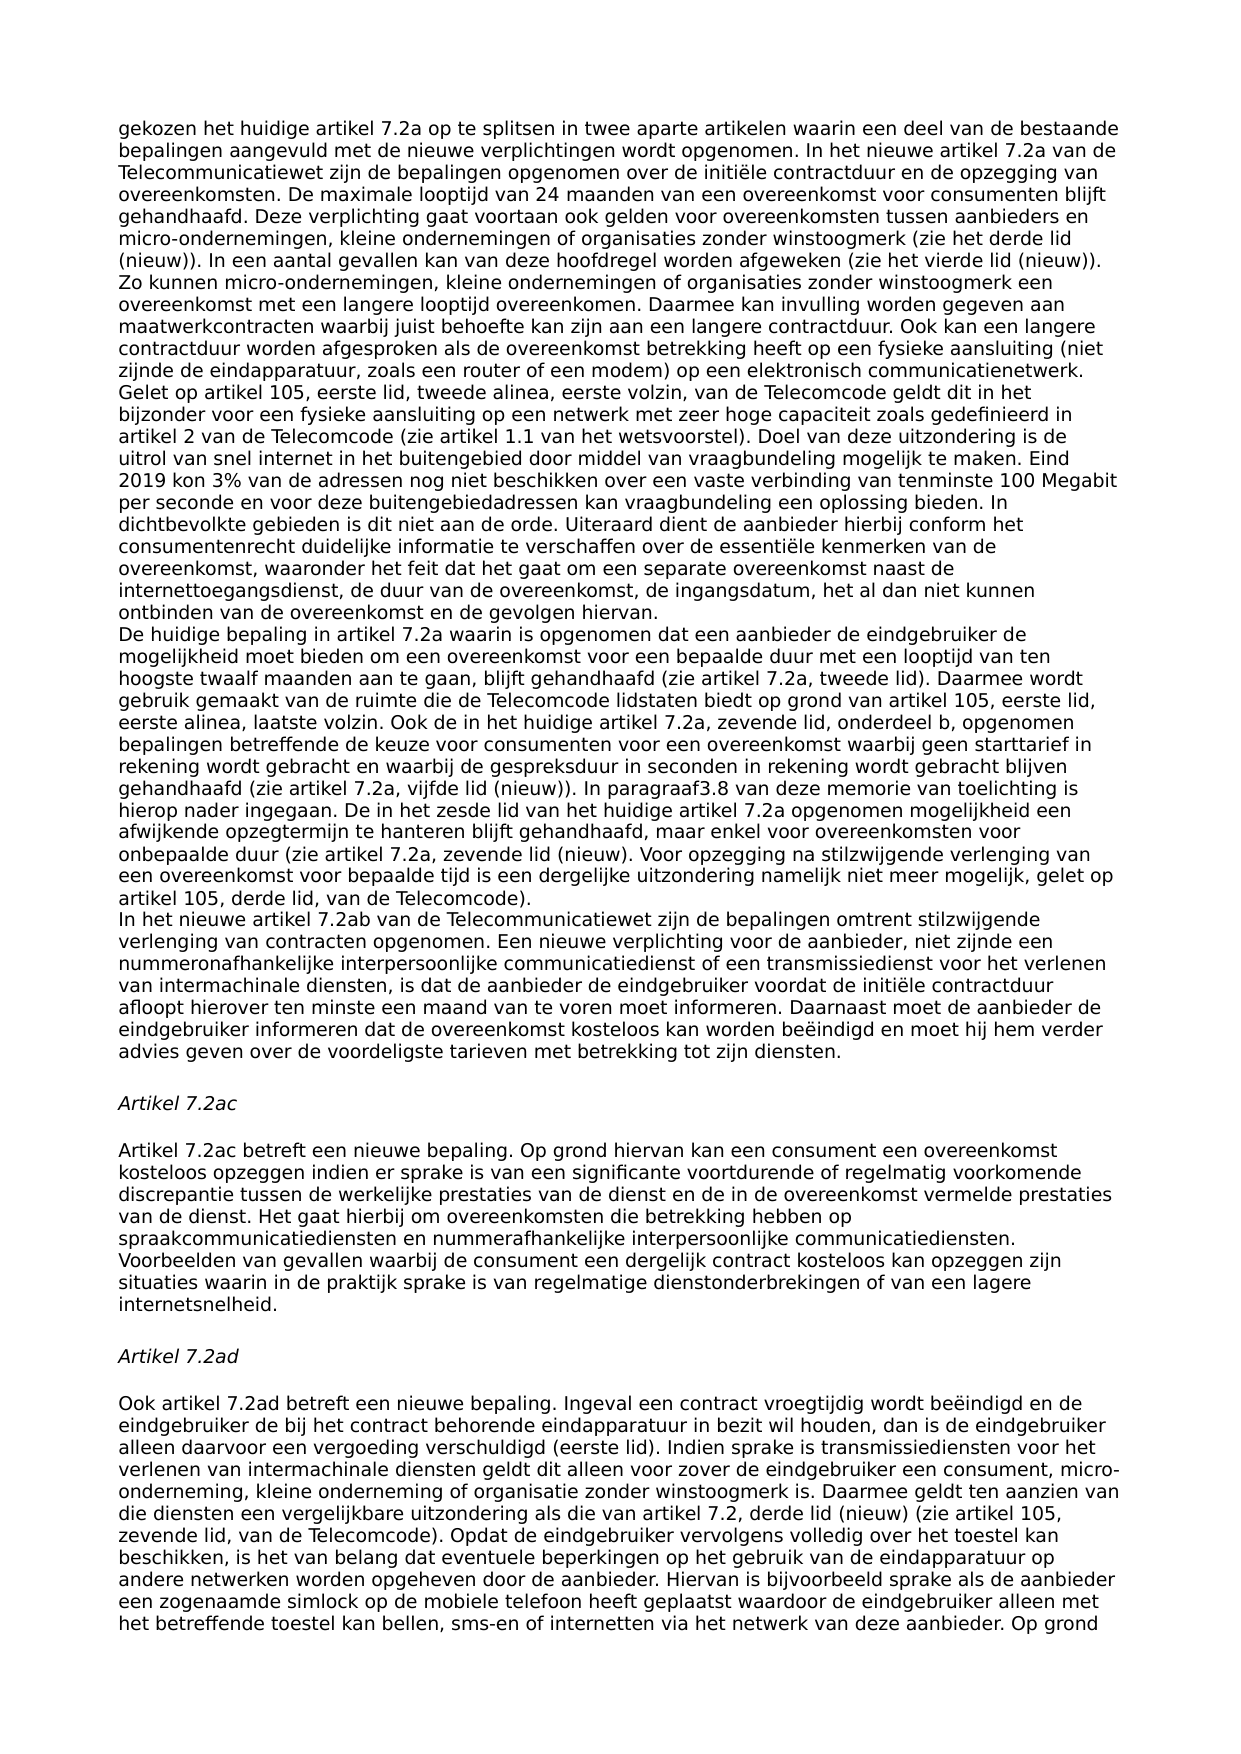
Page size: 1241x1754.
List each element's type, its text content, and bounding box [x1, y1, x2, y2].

text Artikel 7.2ac betreft een nieuwe bepaling. Op grond hiervan kan een consument een overeenkomst kosteloos opzeggen indien er sprake is van een significante voortdurende of regelmatig voorkomende discrepantie tussen de werkelijke prestaties van de dienst en de in de overeenkomst vermelde prestaties van de dienst. Het gaat hierbij om overeenkomsten die betrekking hebben op spraakcommunicatiediensten en nummerafhankelijke interpersoonlijke communicatiediensten. Voorbeelden van gevallen waarbij de consument een dergelijk contract kosteloos kan opzeggen zijn situaties waarin in de praktijk sprake is van regelmatige dienstonderbrekingen of van een lagere internetsnelheid. [118, 1140, 1122, 1316]
text De huidige bepaling in artikel 7.2a waarin is opgenomen dat een aanbieder de eindgebruiker de mogelijkheid moet bieden om een overeenkomst voor een bepaalde duur met een looptijd van ten hoogste twaalf maanden aan te gaan, blijft gehandhaafd (zie artikel 7.2a, tweede lid). Daarmee wordt gebruik gemaakt van de ruimte die de Telecomcode lidstaten biedt op grond van artikel 105, eerste lid, eerste alinea, laatste volzin. Ook de in het huidige artikel 7.2a, zevende lid, onderdeel b, opgenomen bepalingen betreffende de keuze voor consumenten voor een overeenkomst waarbij geen starttarief in rekening wordt gebracht en waarbij de gespreksduur in seconden in rekening wordt gebracht blijven gehandhaafd (zie artikel 7.2a, vijfde lid (nieuw)). In paragraaf3.8 van deze memorie van toelichting is hierop nader ingegaan. De in het zesde lid van het huidige artikel 7.2a opgenomen mogelijkheid een afwijkende opzegtermijn te hanteren blijft gehandhaafd, maar enkel voor overeenkomsten voor onbepaalde duur (zie artikel 7.2a, zevende lid (nieuw). Voor opzegging na stilzwijgende verlenging van een overeenkomst voor bepaalde tijd is een dergelijke uitzondering namelijk niet meer mogelijk, gelet op artikel 105, derde lid, van de Telecomcode). [118, 624, 1122, 909]
text gekozen het huidige artikel 7.2a op te splitsen in twee aparte artikelen waarin een deel van de bestaande bepalingen aangevuld met de nieuwe verplichtingen wordt opgenomen. In het nieuwe artikel 7.2a van de Telecommunicatiewet zijn de bepalingen opgenomen over de initiële contractduur en de opzegging van overeenkomsten. De maximale looptijd van 24 maanden van een overeenkomst voor consumenten blijft gehandhaafd. Deze verplichting gaat voortaan ook gelden voor overeenkomsten tussen aanbieders en micro-ondernemingen, kleine ondernemingen of organisaties zonder winstoogmerk (zie het derde lid (nieuw)). In een aantal gevallen kan van deze hoofdregel worden afgeweken (zie het vierde lid (nieuw)). Zo kunnen micro-ondernemingen, kleine ondernemingen of organisaties zonder winstoogmerk een overeenkomst met een langere looptijd overeenkomen. Daarmee kan invulling worden gegeven aan maatwerkcontracten waarbij juist behoefte kan zijn aan een langere contractduur. Ook kan een langere contractduur worden afgesproken als de overeenkomst betrekking heeft op een fysieke aansluiting (niet zijnde de eindapparatuur, zoals een router of een modem) op een elektronisch communicatienetwerk. Gelet op artikel 105, eerste lid, tweede alinea, eerste volzin, van de Telecomcode geldt dit in het bijzonder voor een fysieke aansluiting op een netwerk met zeer hoge capaciteit zoals gedefinieerd in artikel 2 van de Telecomcode (zie artikel 1.1 van het wetsvoorstel). Doel van deze uitzondering is de uitrol van snel internet in het buitengebied door middel van vraagbundeling mogelijk te maken. Eind 2019 kon 3% van de adressen nog niet beschikken over een vaste verbinding van tenminste 100 Megabit per seconde en voor deze buitengebiedadressen kan vraagbundeling een oplossing bieden. In dichtbevolkte gebieden is dit niet aan de orde. Uiteraard dient de aanbieder hierbij conform het consumentenrecht duidelijke informatie te verschaffen over de essentiële kenmerken van de overeenkomst, waaronder het feit dat het gaat om een separate overeenkomst naast de internettoegangsdienst, de duur van de overeenkomst, de ingangsdatum, het al dan niet kunnen ontbinden van de overeenkomst en de gevolgen hiervan. [118, 118, 1122, 624]
text Ook artikel 7.2ad betreft een nieuwe bepaling. Ingeval een contract vroegtijdig wordt beëindigd en de eindgebruiker de bij het contract behorende eindapparatuur in bezit wil houden, dan is de eindgebruiker alleen daarvoor een vergoeding verschuldigd (eerste lid). Indien sprake is transmissiediensten voor het verlenen van intermachinale diensten geldt dit alleen voor zover de eindgebruiker een consument, micro-onderneming, kleine onderneming of organisatie zonder winstoogmerk is. Daarmee geldt ten aanzien van die diensten een vergelijkbare uitzondering als die van artikel 7.2, derde lid (nieuw) (zie artikel 105, zevende lid, van de Telecomcode). Opdat de eindgebruiker vervolgens volledig over het toestel kan beschikken, is het van belang dat eventuele beperkingen op het gebruik van de eindapparatuur op andere netwerken worden opgeheven door de aanbieder. Hiervan is bijvoorbeeld sprake als de aanbieder een zogenaamde simlock op de mobiele telefoon heeft geplaatst waardoor de eindgebruiker alleen met het betreffende toestel kan bellen, sms-en of internetten via het netwerk van deze aanbieder. Op grond [118, 1393, 1122, 1635]
subtitle Artikel 7.2ad [118, 1346, 1122, 1368]
text In het nieuwe artikel 7.2ab van de Telecommunicatiewet zijn de bepalingen omtrent stilzwijgende verlenging van contracten opgenomen. Een nieuwe verplichting voor de aanbieder, niet zijnde een nummeronafhankelijke interpersoonlijke communicatiedienst of een transmissiedienst voor het verlenen van intermachinale diensten, is dat de aanbieder de eindgebruiker voordat de initiële contractduur afloopt hierover ten minste een maand van te voren moet informeren. Daarnaast moet de aanbieder de eindgebruiker informeren dat de overeenkomst kosteloos kan worden beëindigd en moet hij hem verder advies geven over de voordeligste tarieven met betrekking tot zijn diensten. [118, 909, 1122, 1063]
subtitle Artikel 7.2ac [118, 1093, 1122, 1115]
